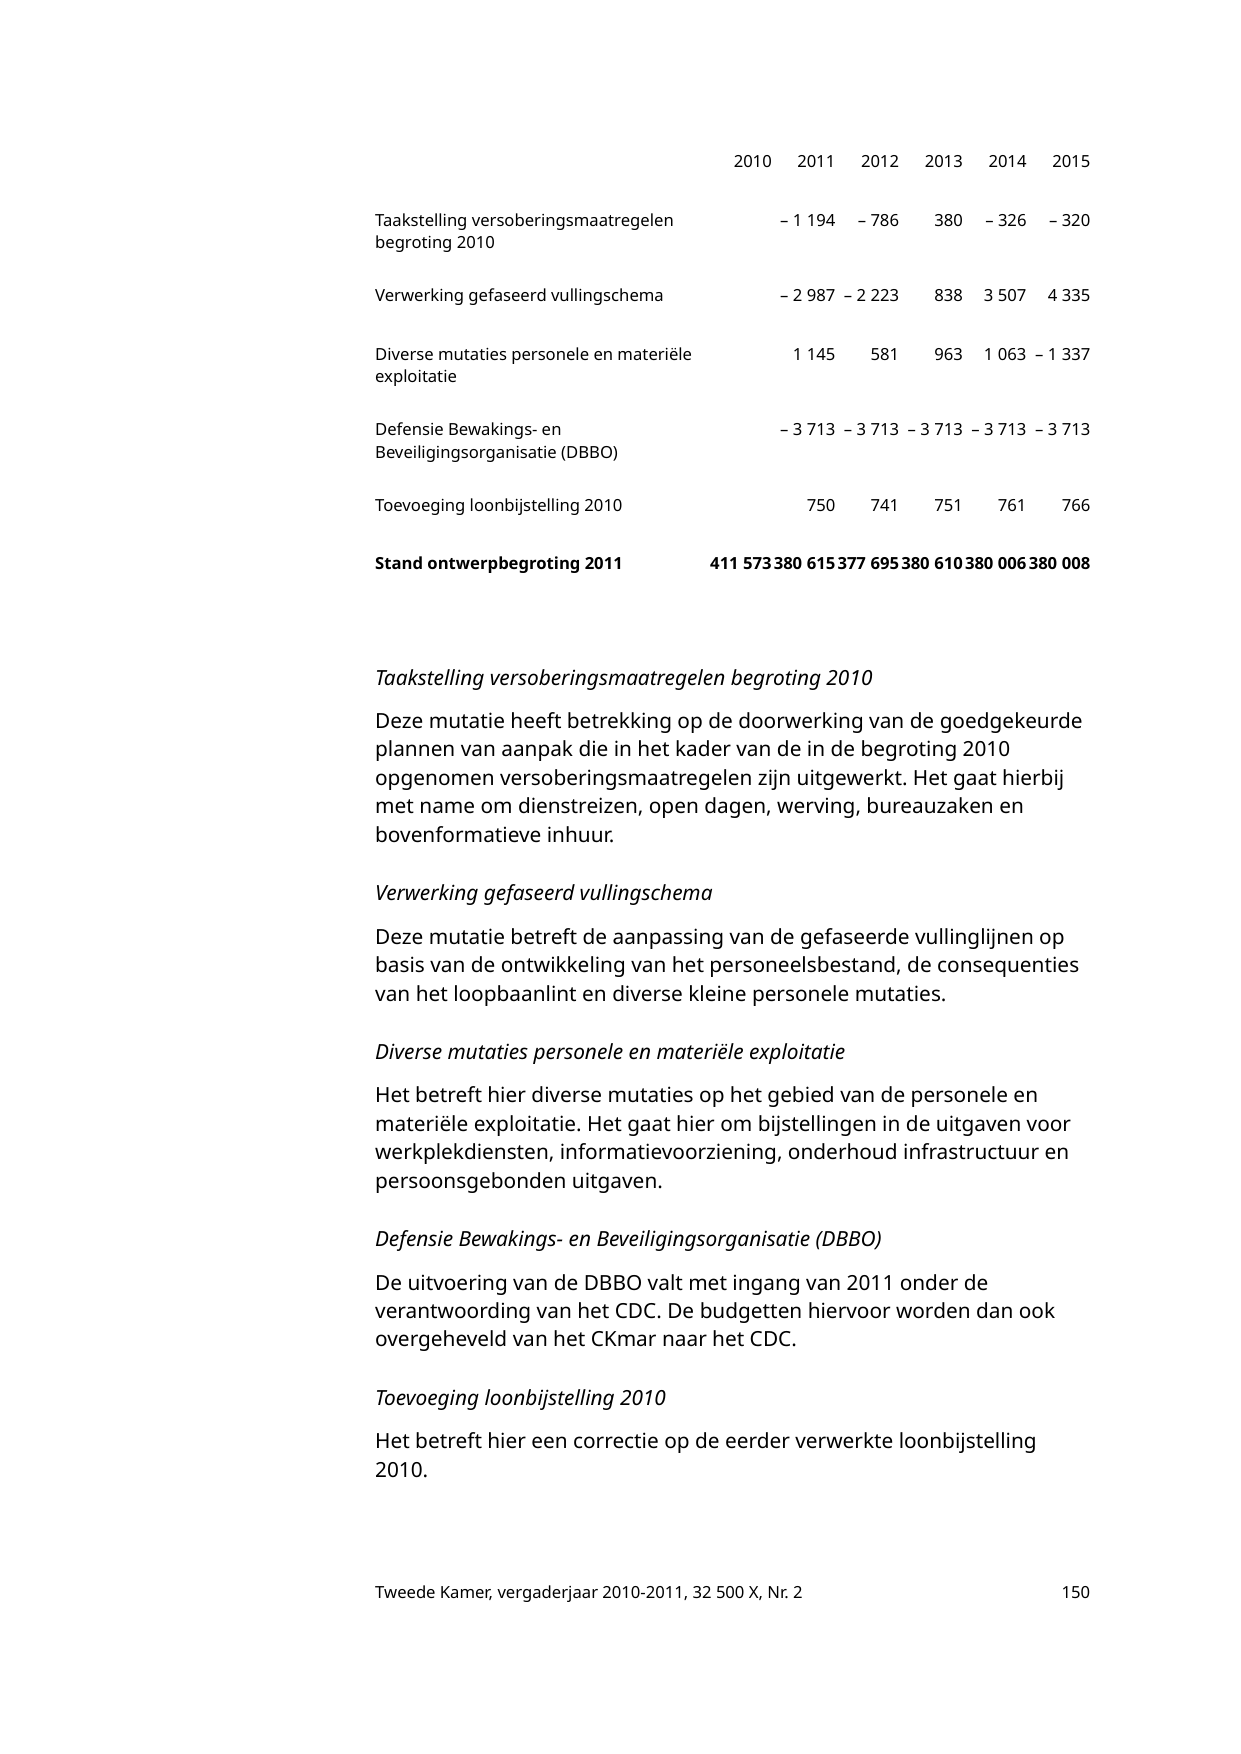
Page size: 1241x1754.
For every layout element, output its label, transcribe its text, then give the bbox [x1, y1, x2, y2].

table_cell Defensie Bewakings- en Beveiligingsorganisatie (DBBO) [375, 418, 708, 493]
text Defensie Bewakings- en Beveiligingsorganisatie (DBBO) [375, 1224, 1090, 1253]
table_header 2013 [899, 150, 963, 208]
text Deze mutatie betreft de aanpassing van de gefaseerde vullinglijnen op basis van de ontwikkeling van het personeelsbestand, de consequenties van het loopbaanlint en diverse kleine personele mutaties. [375, 922, 1090, 1007]
table_cell – 3 713 [771, 418, 835, 493]
table_cell – 3 713 [963, 418, 1026, 493]
table_cell [708, 284, 771, 342]
table_cell Verwerking gefaseerd vullingschema [375, 284, 708, 342]
text Toevoeging loonbijstelling 2010 [375, 1383, 1090, 1411]
table_header 2012 [835, 150, 899, 208]
table_cell 766 [1026, 493, 1090, 552]
table_cell 1 063 [963, 342, 1026, 418]
table_cell – 1 194 [771, 209, 835, 284]
table_cell 741 [835, 493, 899, 552]
table_cell 380 615 [771, 552, 835, 604]
table_cell Stand ontwerpbegroting 2011 [375, 552, 708, 604]
table_cell [708, 493, 771, 552]
table_cell – 3 713 [1026, 418, 1090, 493]
table_cell – 1 337 [1026, 342, 1090, 418]
text Taakstelling versoberingsmaatregelen begroting 2010 [375, 663, 1090, 691]
table_cell – 3 713 [835, 418, 899, 493]
table_cell 380 006 [963, 552, 1026, 604]
text De uitvoering van de DBBO valt met ingang van 2011 onder de verantwoording van het CDC. De budgetten hiervoor worden dan ook overgeheveld van het CKmar naar het CDC. [375, 1268, 1090, 1353]
table_header [375, 150, 708, 208]
table_cell [708, 209, 771, 284]
table_cell 761 [963, 493, 1026, 552]
table_cell 751 [899, 493, 963, 552]
table_cell [708, 418, 771, 493]
text Deze mutatie heeft betrekking op de doorwerking van de goedgekeurde plannen van aanpak die in het kader van de in de begroting 2010 opgenomen versoberingsmaatregelen zijn uitgewerkt. Het gaat hierbij met name om dienstreizen, open dagen, werving, bureauzaken en bovenformatieve inhuur. [375, 706, 1090, 848]
table_cell 750 [771, 493, 835, 552]
text Het betreft hier een correctie op de eerder verwerkte loonbijstelling 2010. [375, 1426, 1090, 1483]
table_cell Toevoeging loonbijstelling 2010 [375, 493, 708, 552]
table_cell – 3 713 [899, 418, 963, 493]
table_cell 411 573 [708, 552, 771, 604]
table_cell [708, 342, 771, 418]
table_cell 3 507 [963, 284, 1026, 342]
table_cell Taakstelling versoberingsmaatregelen begroting 2010 [375, 209, 708, 284]
text Verwerking gefaseerd vullingschema [375, 878, 1090, 907]
table_cell 838 [899, 284, 963, 342]
text Het betreft hier diverse mutaties op het gebied van de personele en materiële exploitatie. Het gaat hier om bijstellingen in de uitgaven voor werkplekdiensten, informatievoorziening, onderhoud infrastructuur en persoonsgebonden uitgaven. [375, 1081, 1090, 1194]
table_cell – 320 [1026, 209, 1090, 284]
table_cell 380 008 [1026, 552, 1090, 604]
table_cell – 786 [835, 209, 899, 284]
table_header 2010 [708, 150, 771, 208]
table_cell Diverse mutaties personele en materiële exploitatie [375, 342, 708, 418]
table_cell 380 610 [899, 552, 963, 604]
table_cell 581 [835, 342, 899, 418]
table_cell 4 335 [1026, 284, 1090, 342]
table_cell 1 145 [771, 342, 835, 418]
table_cell – 2 223 [835, 284, 899, 342]
table_cell – 2 987 [771, 284, 835, 342]
table_cell – 326 [963, 209, 1026, 284]
table_header 2015 [1026, 150, 1090, 208]
table_cell 377 695 [835, 552, 899, 604]
table_header 2011 [771, 150, 835, 208]
table_header 2014 [963, 150, 1026, 208]
text Diverse mutaties personele en materiële exploitatie [375, 1037, 1090, 1066]
table_cell 380 [899, 209, 963, 284]
table_cell 963 [899, 342, 963, 418]
